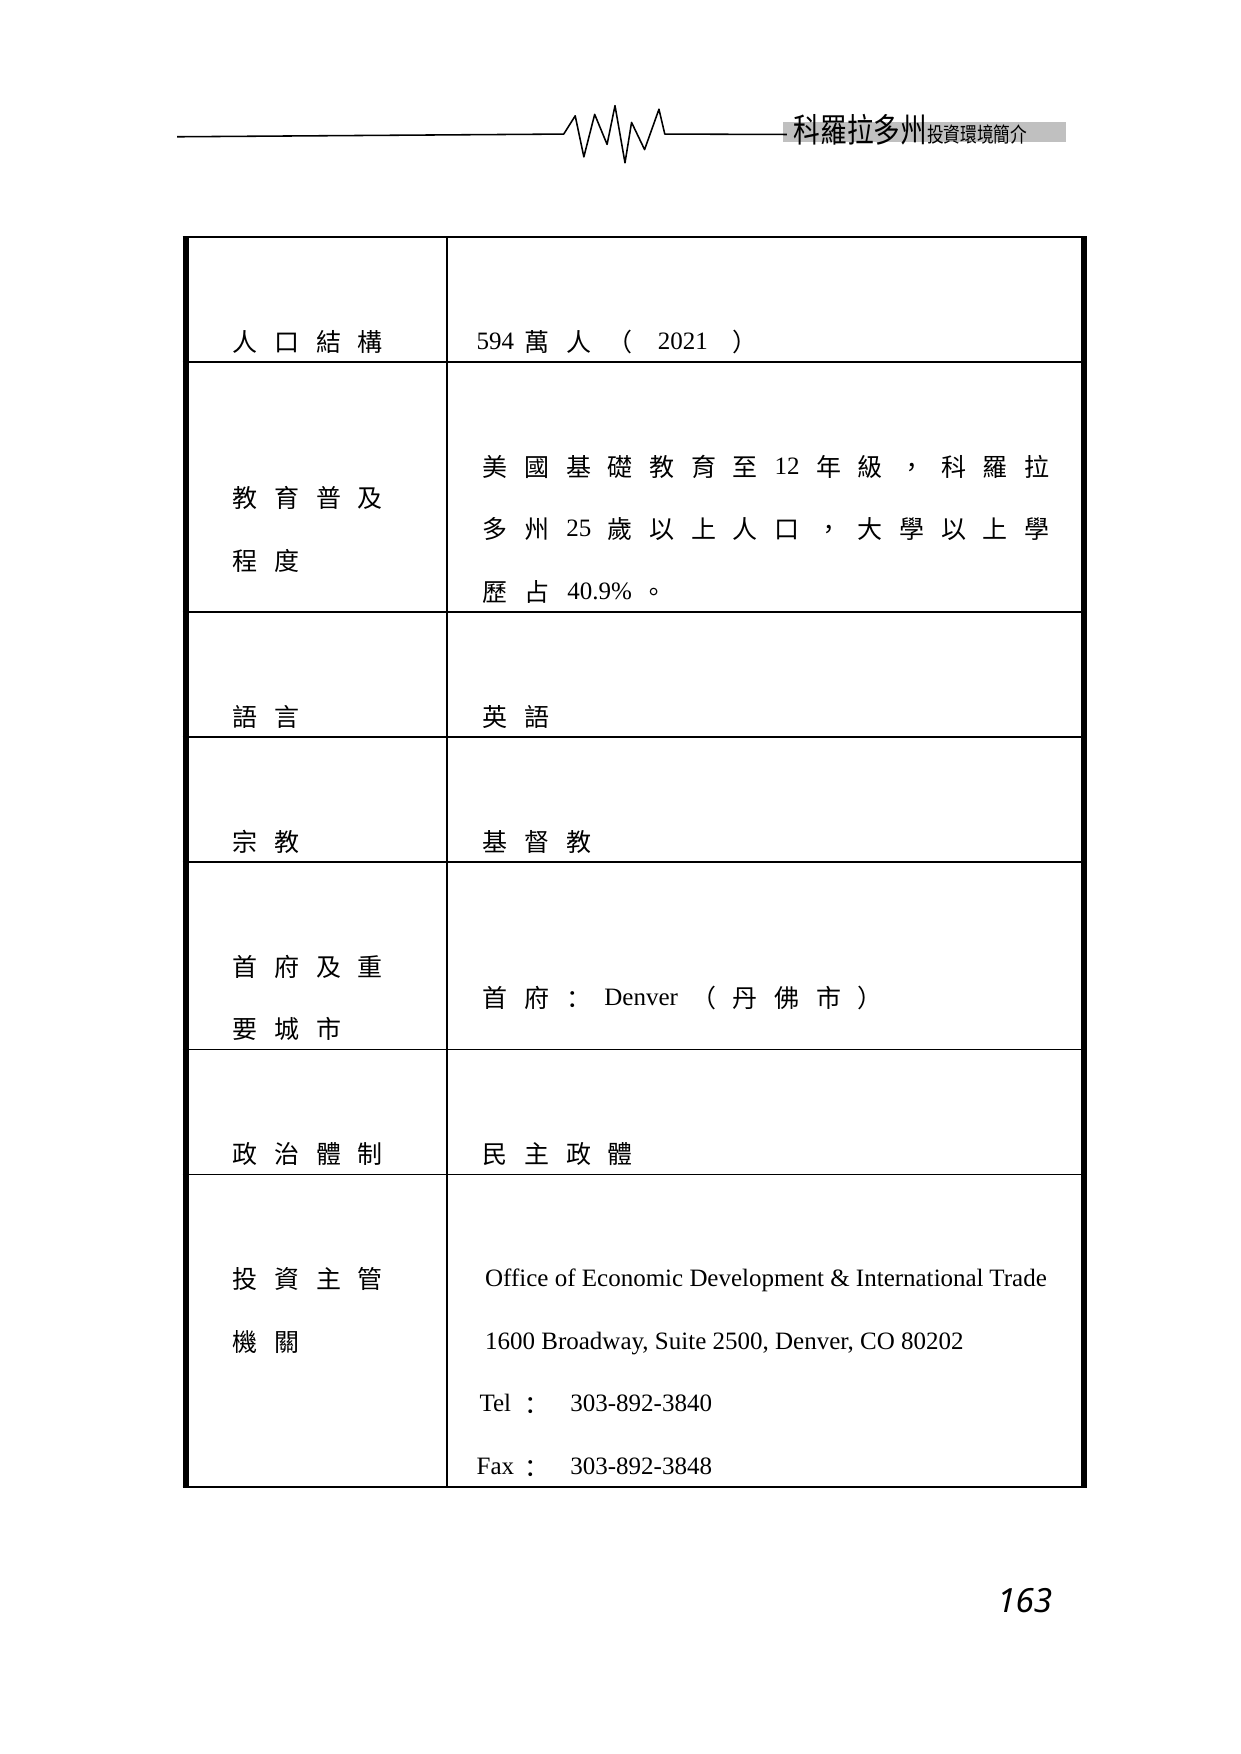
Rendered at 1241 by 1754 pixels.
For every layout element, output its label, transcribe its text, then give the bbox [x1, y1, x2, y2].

table_cell 基督教 [448, 738, 1081, 861]
table_cell 政治體制 [189, 1050, 446, 1174]
table_cell 美國基礎教育至12年級，科羅拉多州25歲以上人口，大學以上學歷占40.9%。 [448, 363, 1081, 611]
table_cell 語言 [189, 613, 446, 736]
table_cell 宗教 [189, 738, 446, 861]
table_cell 民主政體 [448, 1050, 1081, 1174]
table_cell 投資主管機關 [189, 1175, 446, 1486]
table_cell 首府：Denver（丹佛市） [448, 863, 1081, 1049]
table_cell 教育普及程度 [189, 363, 446, 611]
table_cell 人口結構 [189, 238, 446, 361]
table_cell Office of Economic Development & International Trade 1600 Broadway, Suite 2500, Denver, CO 80202 Tel：303-892-3840 Fax：303-892-3848 [448, 1175, 1081, 1486]
table_cell 594萬人（2021） [448, 238, 1081, 361]
table_cell 英語 [448, 613, 1081, 736]
table_cell 首府及重要城市 [189, 863, 446, 1049]
